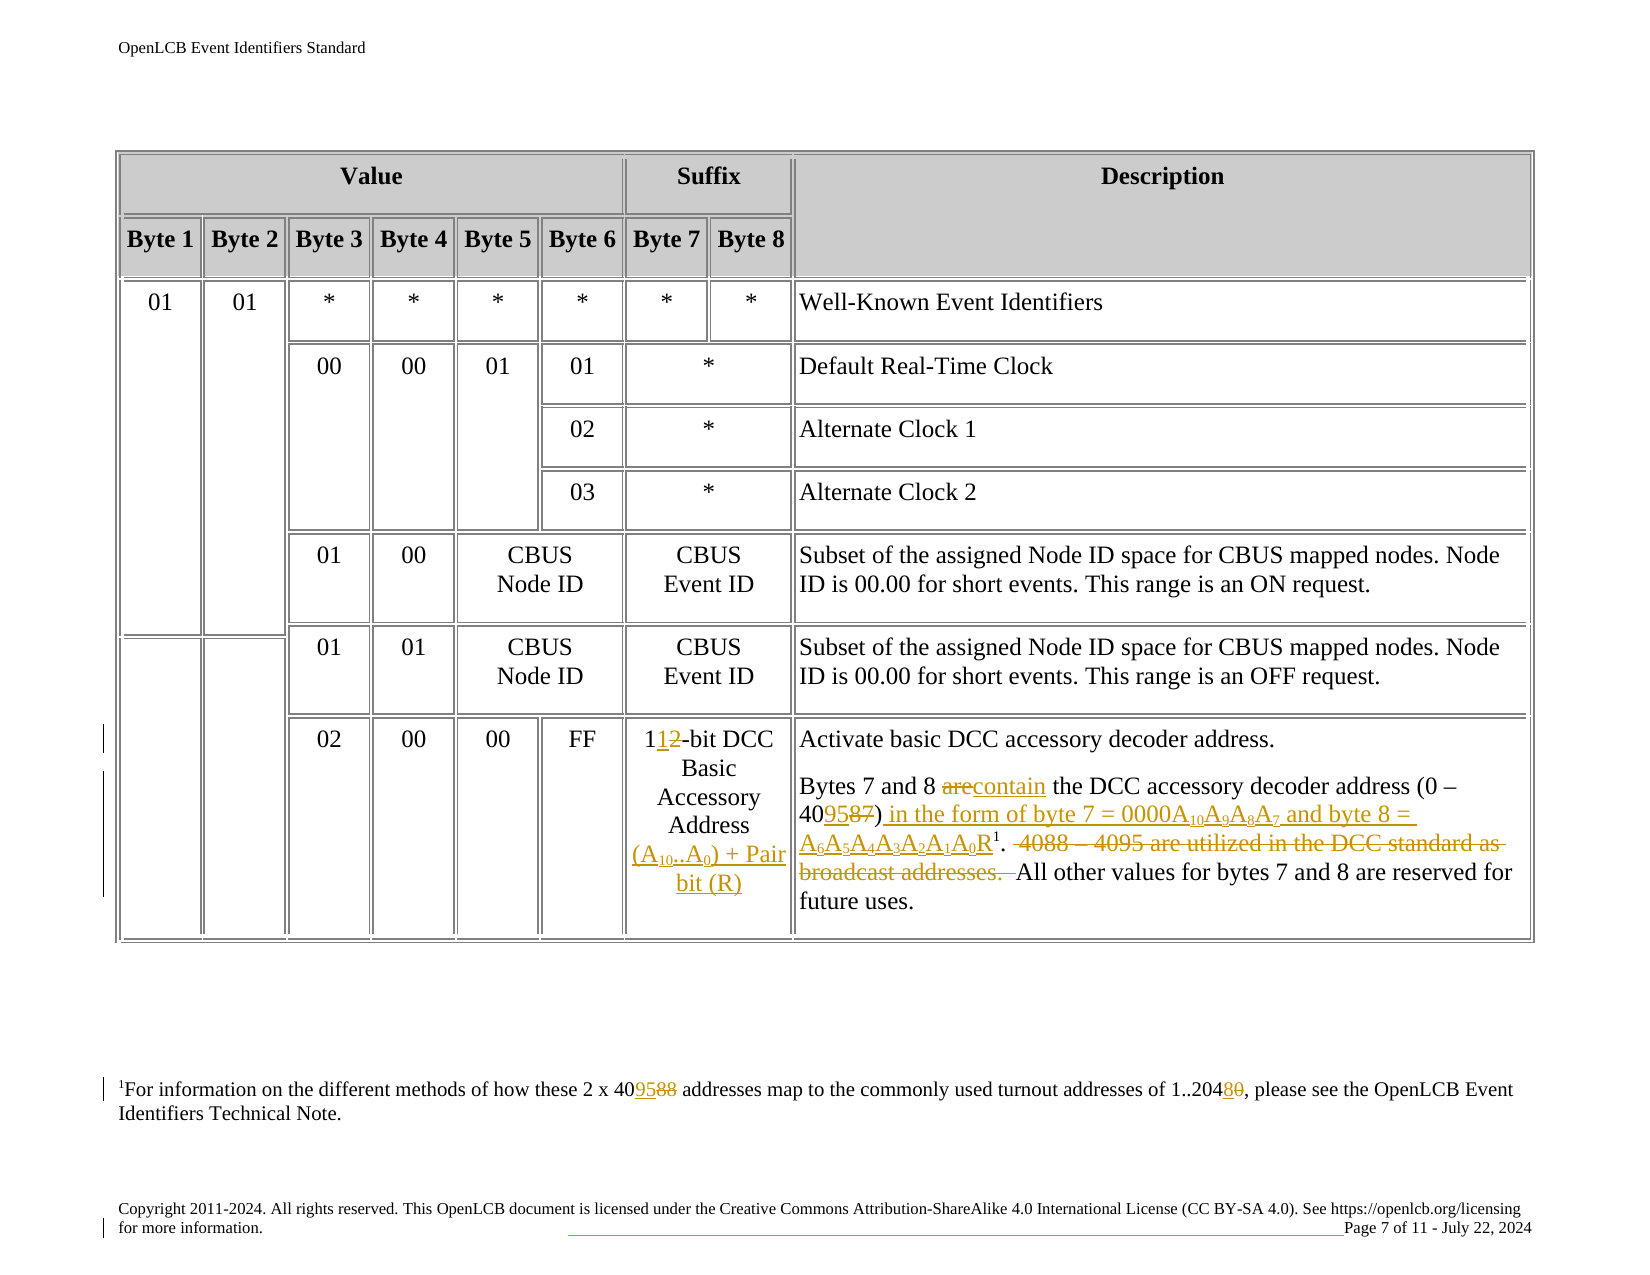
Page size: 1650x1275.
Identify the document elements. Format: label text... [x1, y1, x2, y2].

table_cell * [627, 472, 790, 529]
table_cell 01 [374, 627, 453, 713]
table_cell Byte 5 [458, 219, 537, 276]
table_cell Subset of the assigned Node ID space for CBUS mapped nodes. Node ID is 00.00 for short events. This range is an OFF request. [793, 621, 1532, 713]
table_cell Byte 6 [543, 219, 622, 276]
table_cell 02 [543, 408, 622, 466]
table_cell * [711, 282, 790, 340]
table_cell Activate basic DCC accessory decoder address. Bytes 7 and 8 contain the DCC accessory decoder address (0 – 4095) in the form of byte 7 = 0000A10A9A8A7 and byte 8 = A6A5A4A3A2A1A0R. All other values for bytes 7 and 8 are reserved for future uses. [793, 713, 1532, 938]
table_header Suffix [624, 152, 793, 213]
table_cell 01 [290, 535, 369, 621]
table_cell CBUS Event ID [627, 627, 790, 713]
table_cell Alternate Clock 1 [793, 403, 1532, 466]
table_cell CBUS Event ID [627, 535, 790, 621]
table_header Description [793, 152, 1532, 276]
table_header Value [121, 155, 624, 213]
table_cell 00 [371, 713, 456, 938]
table_cell * [627, 282, 706, 340]
table_cell 03 [543, 472, 622, 529]
table_cell 00 [374, 345, 453, 529]
table_cell 01 [458, 345, 537, 529]
table_cell Byte 8 [711, 219, 790, 276]
table_cell * [290, 282, 369, 340]
table_cell Byte 4 [374, 219, 453, 276]
table_cell * [627, 408, 790, 466]
table_cell 00 [456, 714, 540, 938]
table_cell * [543, 282, 622, 340]
table_cell Subset of the assigned Node ID space for CBUS mapped nodes. Node ID is 00.00 for short events. This range is an ON request. [793, 529, 1532, 621]
table_cell Byte 2 [205, 219, 284, 276]
table_cell 01 [205, 282, 284, 634]
table_cell * [458, 282, 537, 340]
table_cell Byte 1 [118, 213, 202, 276]
table_cell Default Real-Time Clock [793, 340, 1532, 403]
table_cell 11-bit DCC Basic Accessory Address (A10..A0) + Pair bit (R) [624, 713, 793, 938]
table_cell 01 [543, 345, 622, 403]
table_cell * [374, 282, 453, 340]
table_cell 00 [290, 345, 369, 529]
table_cell 01 [118, 276, 202, 634]
table_cell Alternate Clock 2 [793, 466, 1532, 529]
table_cell CBUS Node ID [458, 535, 622, 621]
table_cell * [627, 345, 790, 403]
table_cell 02 [287, 713, 371, 938]
table_cell 01 [290, 627, 369, 713]
table_cell CBUS Node ID [458, 627, 622, 713]
table_cell Byte 3 [290, 219, 369, 276]
table_cell Byte 7 [627, 219, 706, 276]
table_cell FF [540, 718, 624, 938]
table_cell Well-Known Event Identifiers [793, 276, 1532, 340]
table_cell 00 [374, 535, 453, 621]
